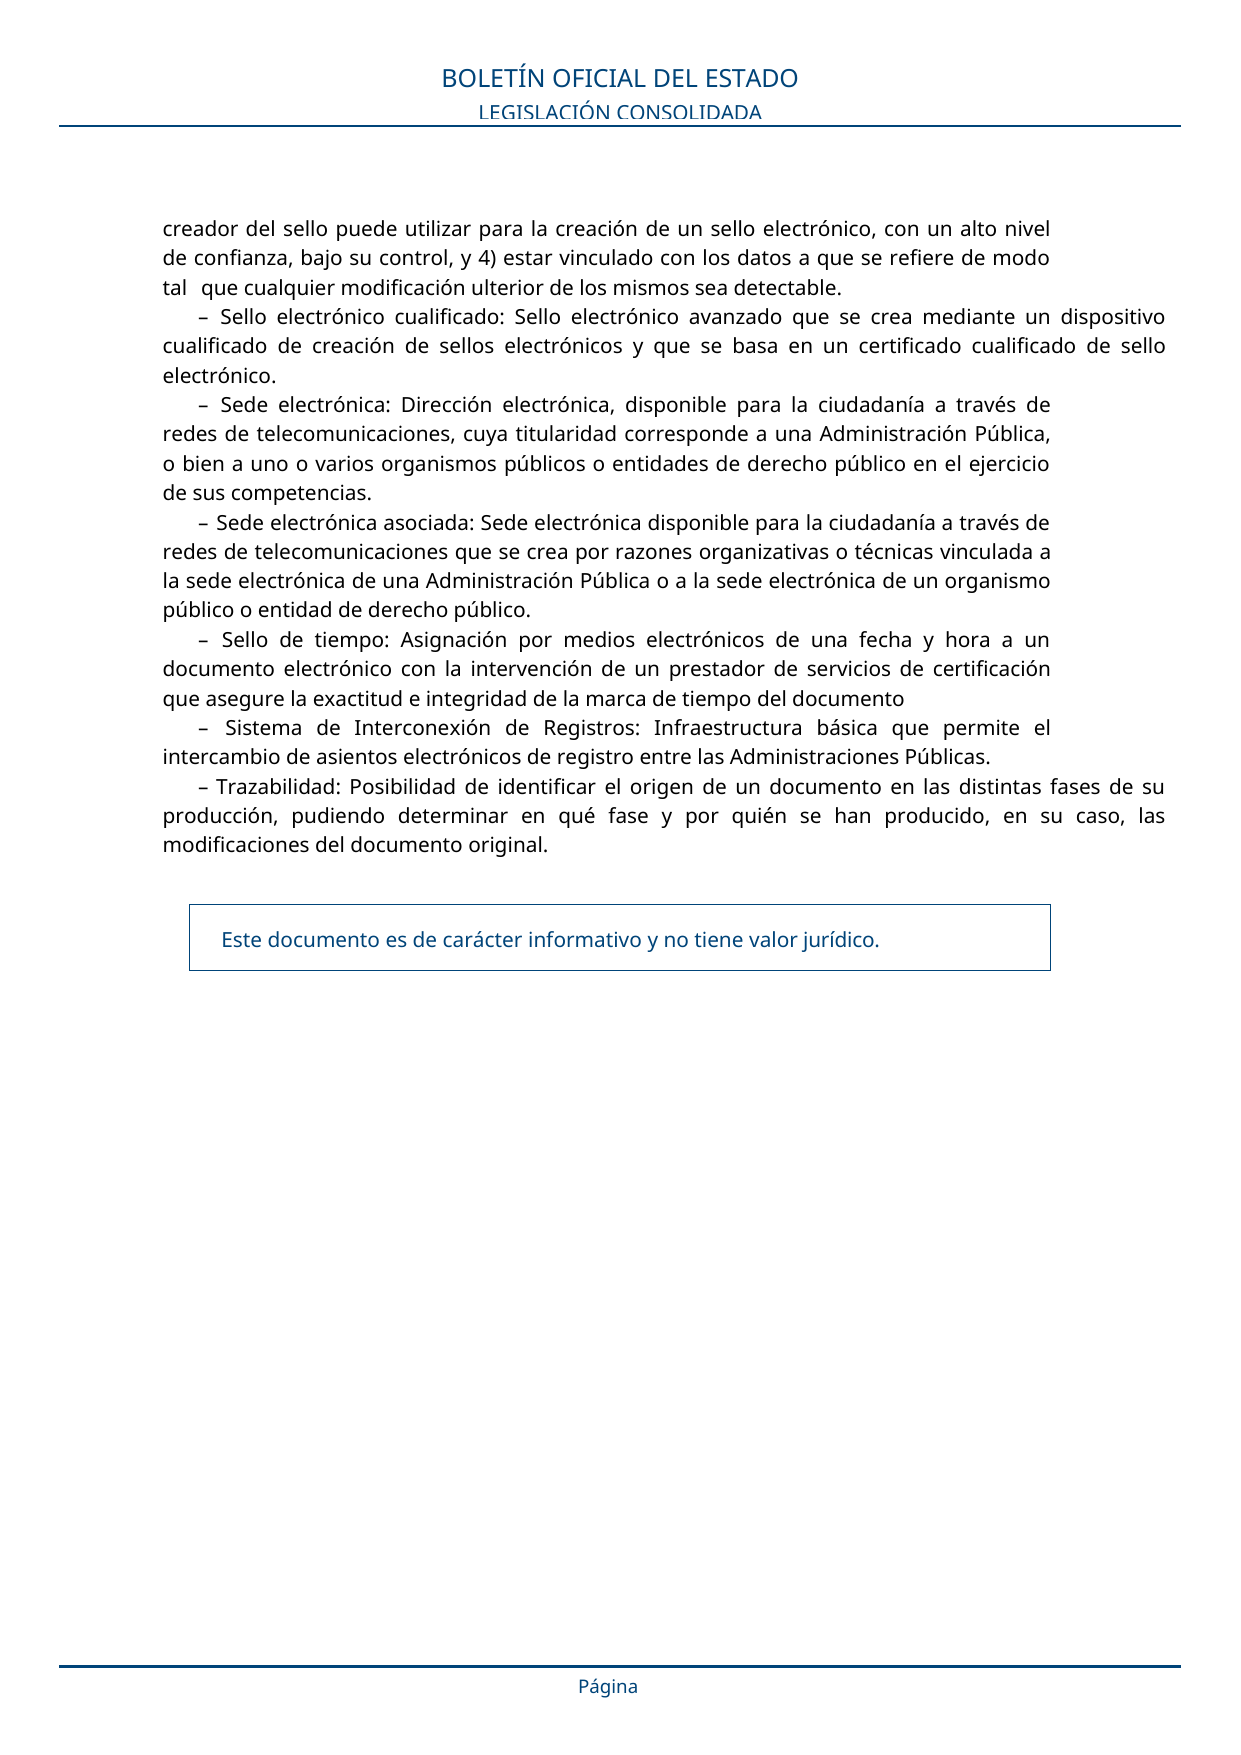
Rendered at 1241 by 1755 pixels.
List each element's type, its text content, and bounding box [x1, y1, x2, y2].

list Sello de tiempo: Asignación por medios electrónicos de una fecha y hora a un documento electrónico con la intervención de un prestador de servicios de certificación que asegure la exactitud e integridad de la marca de tiempo del documento [162, 625, 1052, 712]
text Este documento es de carácter informativo y no tiene valor jurídico. [221, 925, 1050, 954]
text creador del sello puede utilizar para la creación de un sello electrónico, con un alto nivel de confianza, bajo su control, y 4) estar vinculado con los datos a que se refiere de modo tal que cualquier modificación ulterior de los mismos sea detectable. [162, 214, 1052, 301]
list Trazabilidad: Posibilidad de identificar el origen de un documento en las distintas fases de su producción, pudiendo determinar en qué fase y por quién se han producido, en su caso, las modificaciones del documento original. [162, 772, 1167, 859]
list Sello electrónico cualificado: Sello electrónico avanzado que se crea mediante un dispositivo cualificado de creación de sellos electrónicos y que se basa en un certificado cualificado de sello electrónico. [162, 302, 1167, 389]
list Sede electrónica: Dirección electrónica, disponible para la ciudadanía a través de redes de telecomunicaciones, cuya titularidad corresponde a una Administración Pública, o bien a uno o varios organismos públicos o entidades de derecho público en el ejercicio de sus competencias. [162, 390, 1052, 507]
list Sede electrónica asociada: Sede electrónica disponible para la ciudadanía a través de redes de telecomunicaciones que se crea por razones organizativas o técnicas vinculada a la sede electrónica de una Administración Pública o a la sede electrónica de un organismo público o entidad de derecho público. [162, 508, 1052, 624]
list Sistema de Interconexión de Registros: Infraestructura básica que permite el intercambio de asientos electrónicos de registro entre las Administraciones Públicas. [162, 713, 1052, 771]
